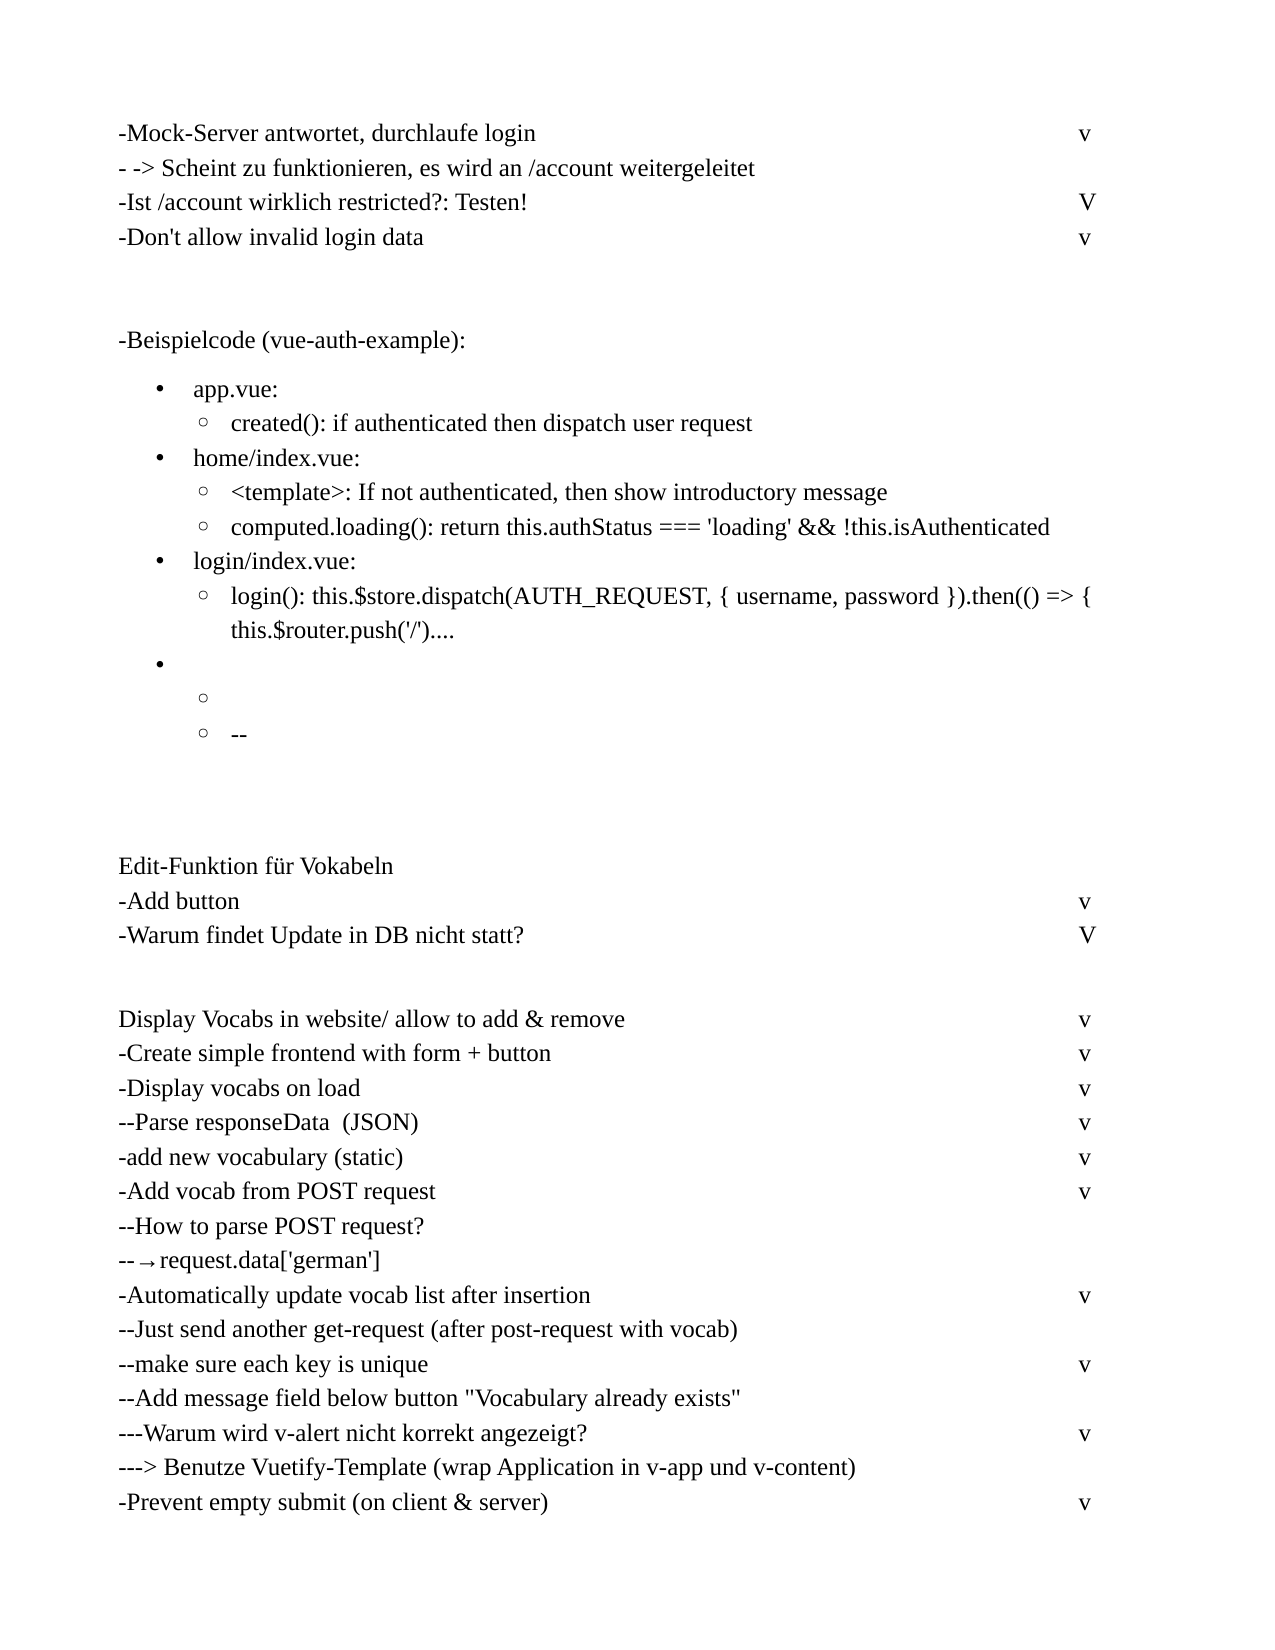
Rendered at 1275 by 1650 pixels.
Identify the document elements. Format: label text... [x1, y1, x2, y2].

text Display Vocabs in website/ allow to add & remove v -Create simple frontend with form + button v -Display vocabs on load v --Parse responseData (JSON) v -add new vocabulary (static) v -Add vocab from POST request v --How to parse POST request? --→request.data['german'] -Automatically update vocab list after insertion v --Just send another get-request (after post-request with vocab) --make sure each key is unique v --Add message field below button "Vocabulary already exists" ---Warum wird v-alert nicht korrekt angezeigt? v ---> Benutze Vuetify-Template (wrap Application in v-app und v-content) -Prevent empty submit (on client & server) v [118, 1004, 1157, 1515]
list created(): if authenticated then dispatch user request [193, 408, 1157, 437]
list -- [193, 719, 1157, 748]
text -Mock-Server antwortet, durchlaufe login v - -> Scheint zu funktionieren, es wird an /account weitergeleitet -Ist /account wirklich restricted?: Testen! V -Don't allow invalid login data v -Beispielcode (vue-auth-example): [118, 118, 1157, 354]
list login/index.vue: [156, 546, 1157, 575]
list login(): this.$store.dispatch(AUTH_REQUEST, { username, password }).then(() => { this.$router.push('/').... [193, 581, 1157, 644]
list home/index.vue: [156, 443, 1157, 472]
list computed.loading(): return this.authStatus === 'loading' && !this.isAuthenticated [193, 512, 1157, 541]
list app.vue: [156, 374, 1157, 403]
list <template>: If not authenticated, then show introductory message [193, 477, 1157, 506]
text Edit-Funktion für Vokabeln -Add button v -Warum findet Update in DB nicht statt? V [118, 851, 1157, 984]
